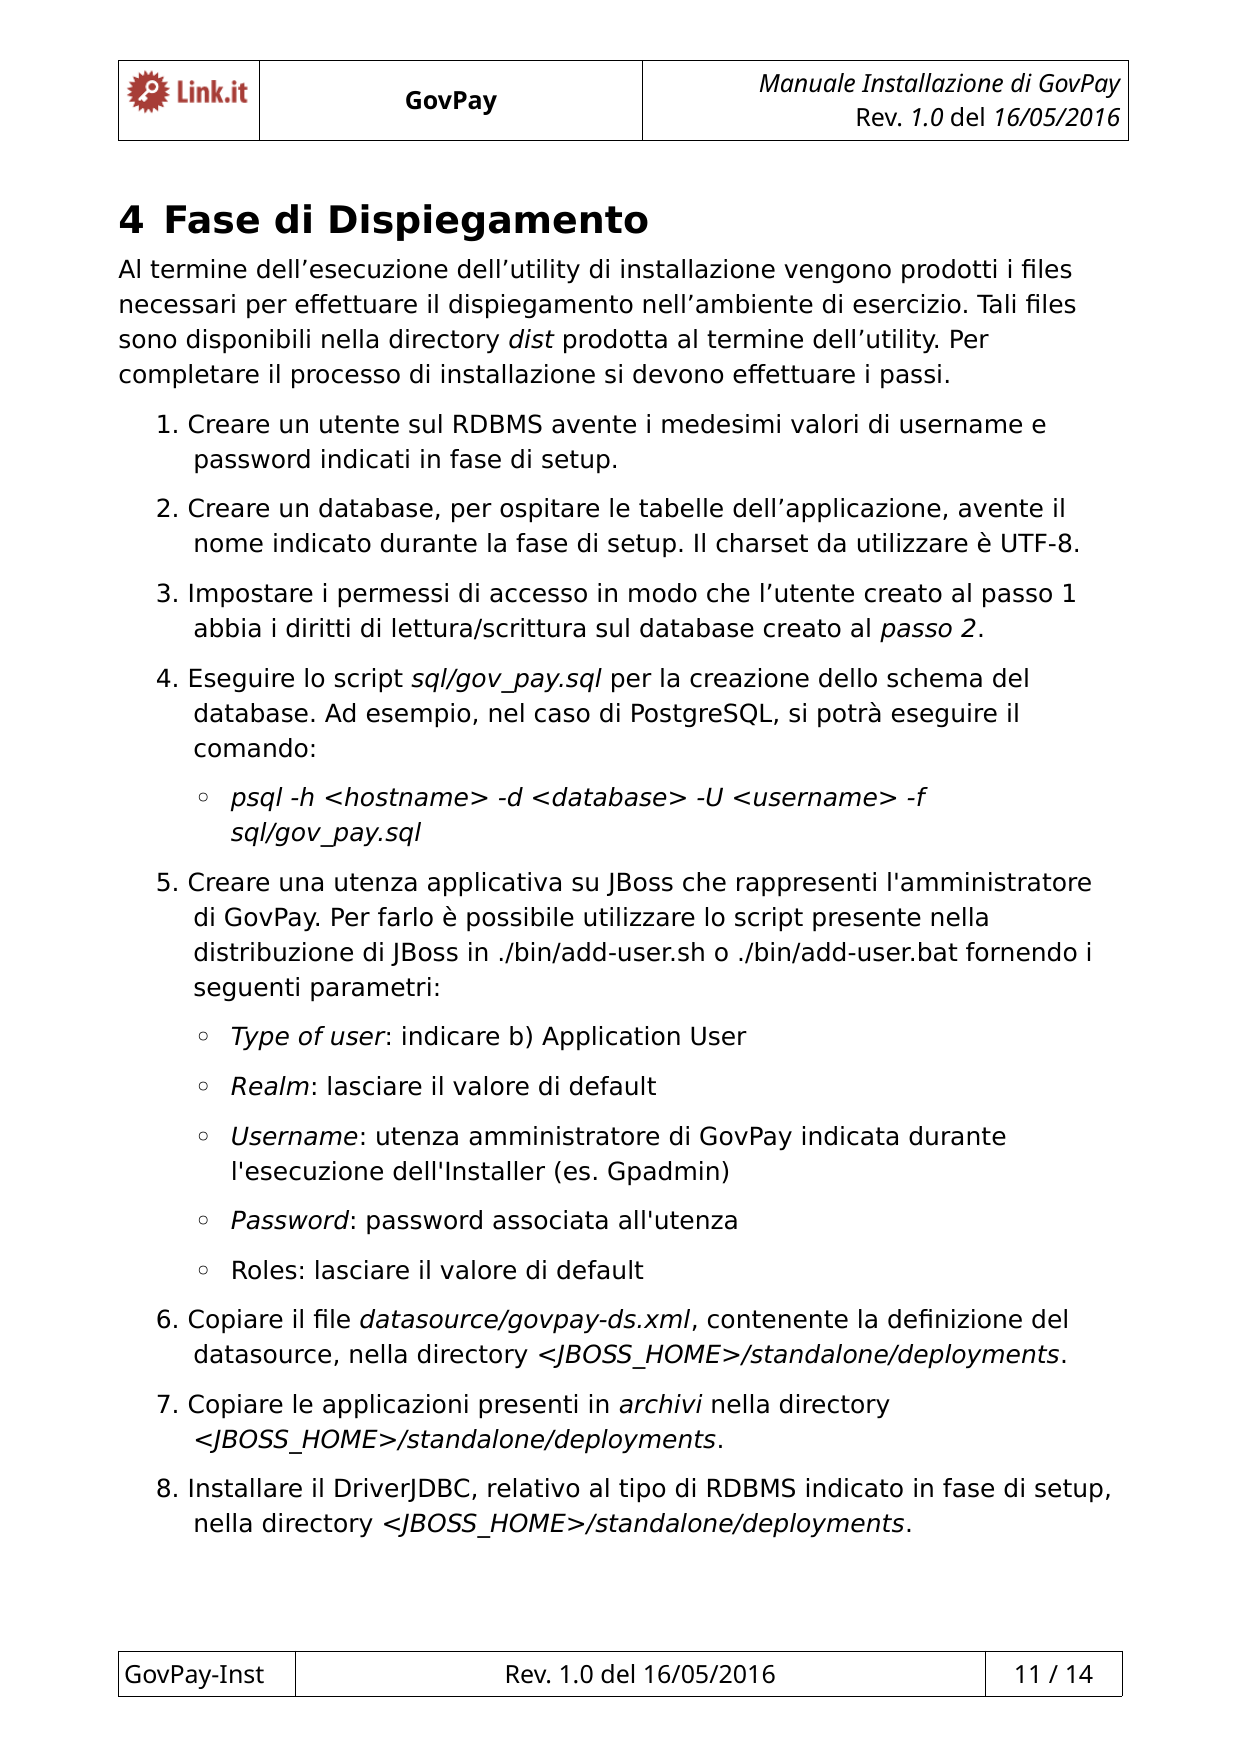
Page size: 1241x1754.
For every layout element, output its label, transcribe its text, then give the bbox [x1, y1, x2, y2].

list Password: password associata all'utenza [193, 1206, 1122, 1235]
text Al termine dell’esecuzione dell’utility di installazione vengono prodotti i files necessari per effettuare il dispiegamento nell’ambiente di esercizio. Tali files sono disponibili nella directory dist prodotta al termine dell’utility. Per completare il processo di installazione si devono effettuare i passi. [118, 255, 1122, 389]
list Type of user: indicare b) Application User [193, 1022, 1122, 1052]
list Roles: lasciare il valore di default [193, 1256, 1122, 1285]
list Realm: lasciare il valore di default [193, 1072, 1122, 1101]
list Installare il DriverJDBC, relativo al tipo di RDBMS indicato in fase di setup, nella directory <JBOSS_HOME>/standalone/deployments. [156, 1474, 1122, 1539]
list Creare un utente sul RDBMS avente i medesimi valori di username e password indicati in fase di setup. [156, 410, 1122, 474]
list psql -h <hostname> -d <database> -U <username> -f sql/gov_pay.sql [193, 783, 1122, 847]
list Creare una utenza applicativa su JBoss che rappresenti l'amministratore di GovPay. Per farlo è possibile utilizzare lo script presente nella distribuzione di JBoss in ./bin/add-user.sh o ./bin/add-user.bat fornendo i seguenti parametri: [156, 868, 1122, 1002]
list Copiare il file datasource/govpay-ds.xml, contenente la definizione del datasource, nella directory <JBOSS_HOME>/standalone/deployments. [156, 1305, 1122, 1369]
subtitle Fase di Dispiegamento [118, 199, 1122, 243]
list Impostare i permessi di accesso in modo che l’utente creato al passo 1 abbia i diritti di lettura/scrittura sul database creato al passo 2. [156, 579, 1122, 643]
list Username: utenza amministratore di GovPay indicata durante l'esecuzione dell'Installer (es. Gpadmin) [193, 1122, 1122, 1186]
picture [123, 65, 254, 119]
list Creare un database, per ospitare le tabelle dell’applicazione, avente il nome indicato durante la fase di setup. Il charset da utilizzare è UTF-8. [156, 494, 1122, 559]
list Copiare le applicazioni presenti in archivi nella directory <JBOSS_HOME>/standalone/deployments. [156, 1390, 1122, 1454]
list Eseguire lo script sql/gov_pay.sql per la creazione dello schema del database. Ad esempio, nel caso di PostgreSQL, si potrà eseguire il comando: [156, 664, 1122, 763]
